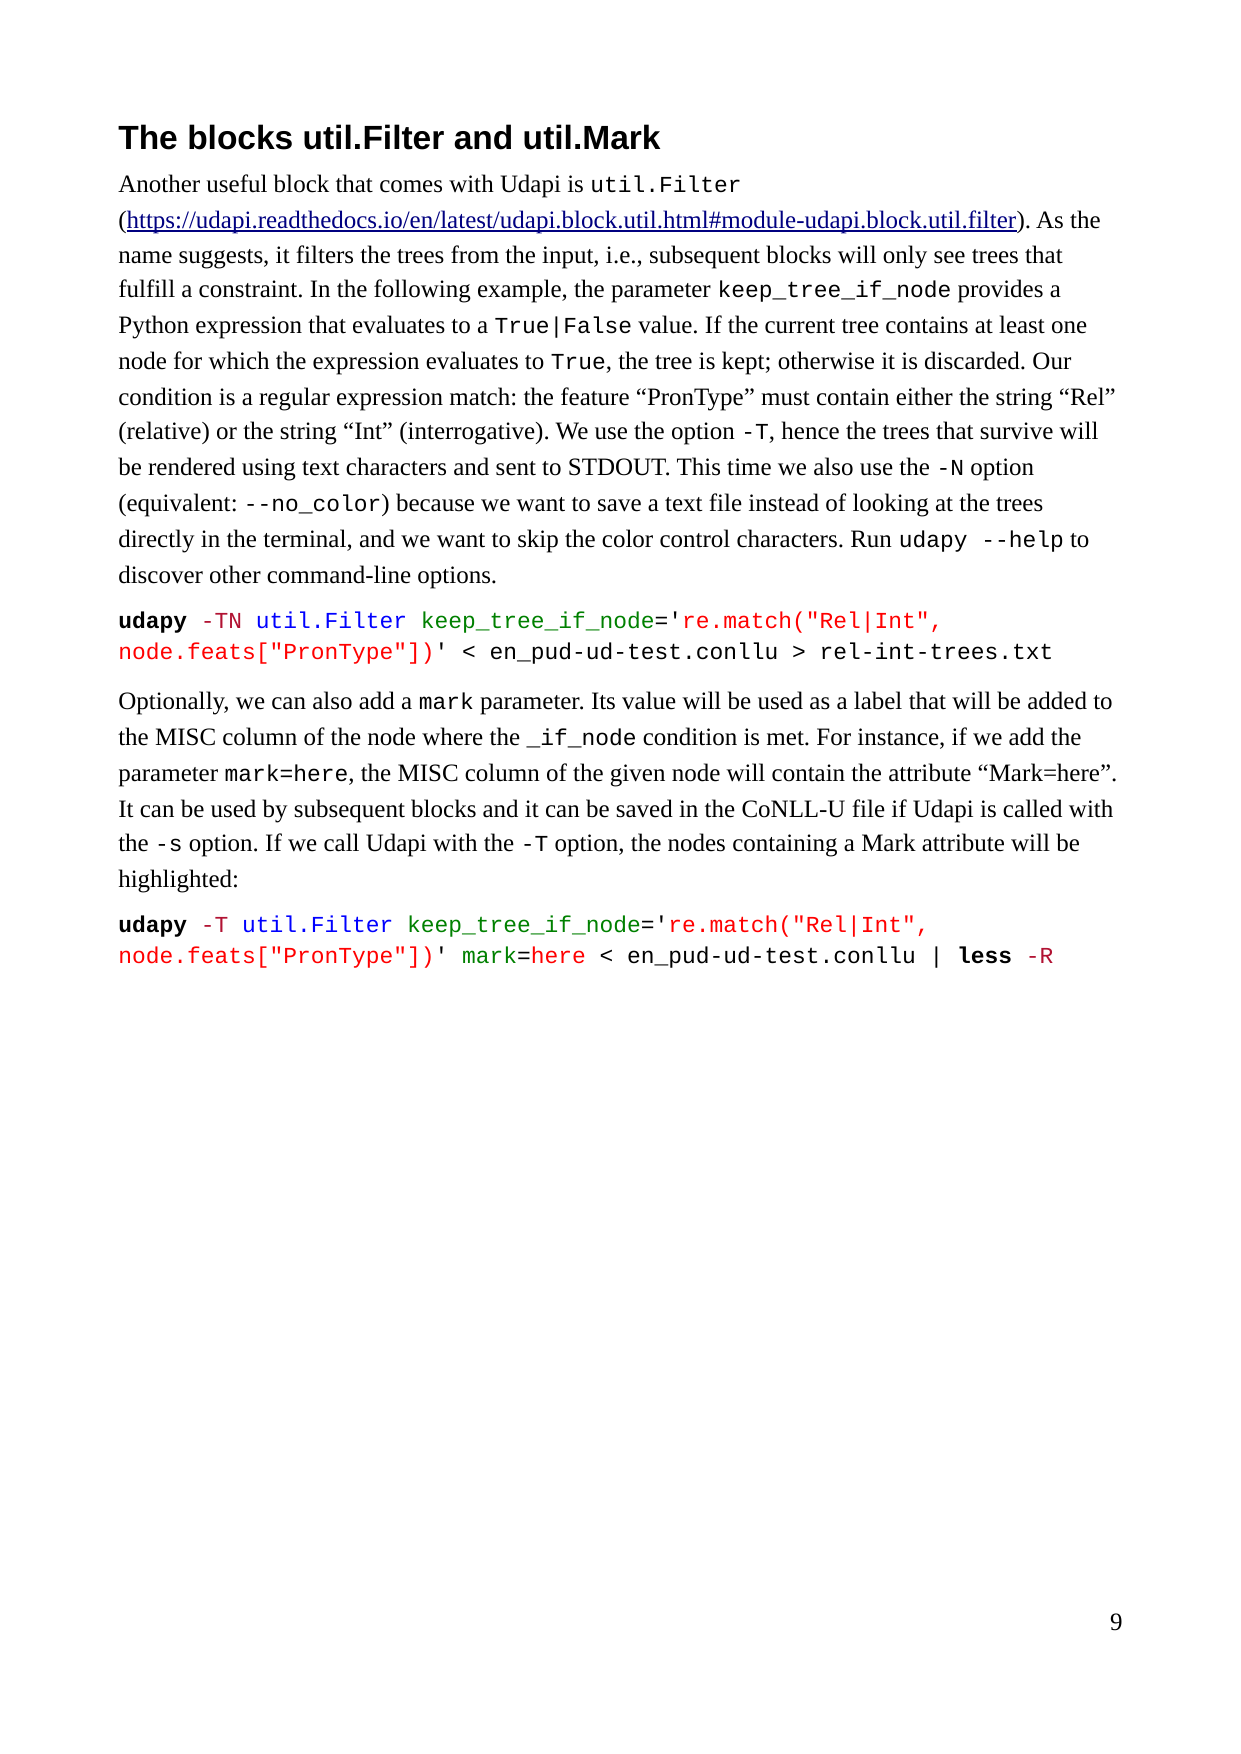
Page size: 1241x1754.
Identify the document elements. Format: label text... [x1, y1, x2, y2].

text Optionally, we can also add a mark parameter. Its value will be used as a label that will be added to the MISC column of the node where the _if_node condition is met. For instance, if we add the parameter mark=here, the MISC column of the given node will contain the attribute “Mark=here”. It can be used by subsequent blocks and it can be saved in the CoNLL-U file if Udapi is called with the -s option. If we call Udapi with the -T option, the nodes containing a Mark attribute will be highlighted: [118, 686, 1122, 893]
text udapy -TN util.Filter keep_tree_if_node='re.match("Rel|Int", node.feats["PronType"])' < en_pud-ud-test.conllu > rel-int-trees.txt [118, 609, 1122, 666]
text udapy -T util.Filter keep_tree_if_node='re.match("Rel|Int", node.feats["PronType"])' mark=here < en_pud-ud-test.conllu | less -R [118, 913, 1122, 970]
subtitle The blocks util.Filter and util.Mark [118, 118, 1122, 157]
text Another useful block that comes with Udapi is util.Filter (https://udapi.readthedocs.io/en/latest/udapi.block.util.html#module-udapi.block.util.filter). As the name suggests, it filters the trees from the input, i.e., subsequent blocks will only see trees that fulfill a constraint. In the following example, the parameter keep_tree_if_node provides a Python expression that evaluates to a True|False value. If the current tree contains at least one node for which the expression evaluates to True, the tree is kept; otherwise it is discarded. Our condition is a regular expression match: the feature “PronType” must contain either the string “Rel” (relative) or the string “Int” (interrogative). We use the option -T, hence the trees that survive will be rendered using text characters and sent to STDOUT. This time we also use the -N option (equivalent: --no_color) because we want to save a text file instead of looking at the trees directly in the terminal, and we want to skip the color control characters. Run udapy --help to discover other command-line options. [118, 169, 1122, 589]
